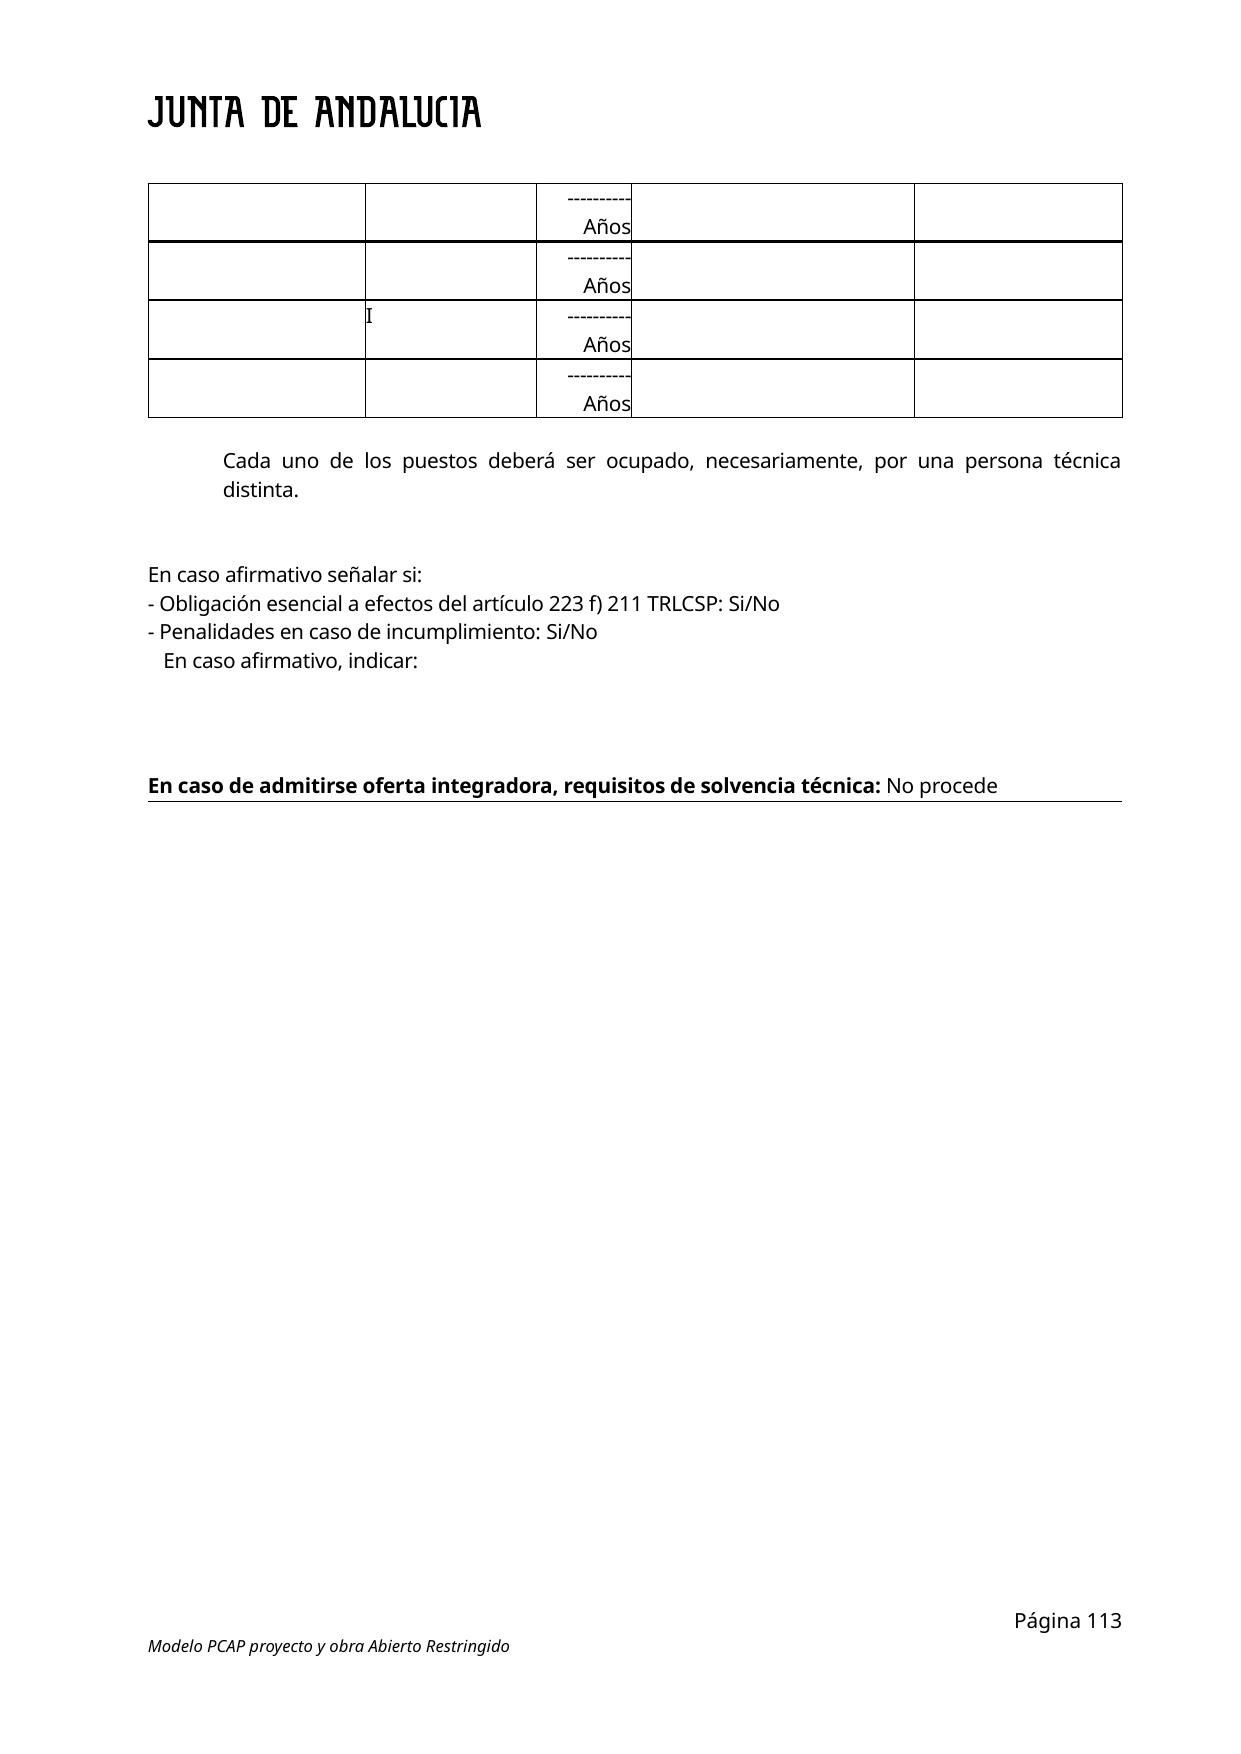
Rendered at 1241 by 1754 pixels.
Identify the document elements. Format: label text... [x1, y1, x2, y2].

table_header ----------Años [537, 360, 631, 417]
table_header ----------Años [537, 243, 631, 299]
table_header [632, 184, 914, 240]
table_header [632, 360, 914, 417]
table_header [366, 360, 536, 417]
text - Penalidades en caso de incumplimiento: Si/No [148, 617, 1122, 646]
table_header [149, 301, 365, 358]
table_header I [366, 301, 536, 358]
table_header [915, 243, 1122, 299]
table_header ----------Años [537, 184, 631, 240]
table_header [149, 184, 365, 240]
table_header [915, 184, 1122, 240]
table_header [915, 301, 1122, 358]
text En caso de admitirse oferta integradora, requisitos de solvencia técnica: No procede [148, 771, 1122, 801]
table_header [632, 301, 914, 358]
table_header [149, 360, 365, 417]
table_header [632, 243, 914, 299]
text En caso afirmativo señalar si: [148, 560, 1122, 589]
table_header [149, 243, 365, 299]
table_header ----------Años [537, 301, 631, 358]
text En caso afirmativo, indicar: [148, 646, 1122, 674]
table_header [366, 184, 536, 240]
table_header [915, 360, 1122, 417]
text - Obligación esencial a efectos del artículo 223 f) 211 TRLCSP: Si/No [148, 589, 1122, 617]
text Cada uno de los puestos deberá ser ocupado, necesariamente, por una persona técnica distinta. [223, 447, 1122, 503]
table_header [366, 243, 536, 299]
